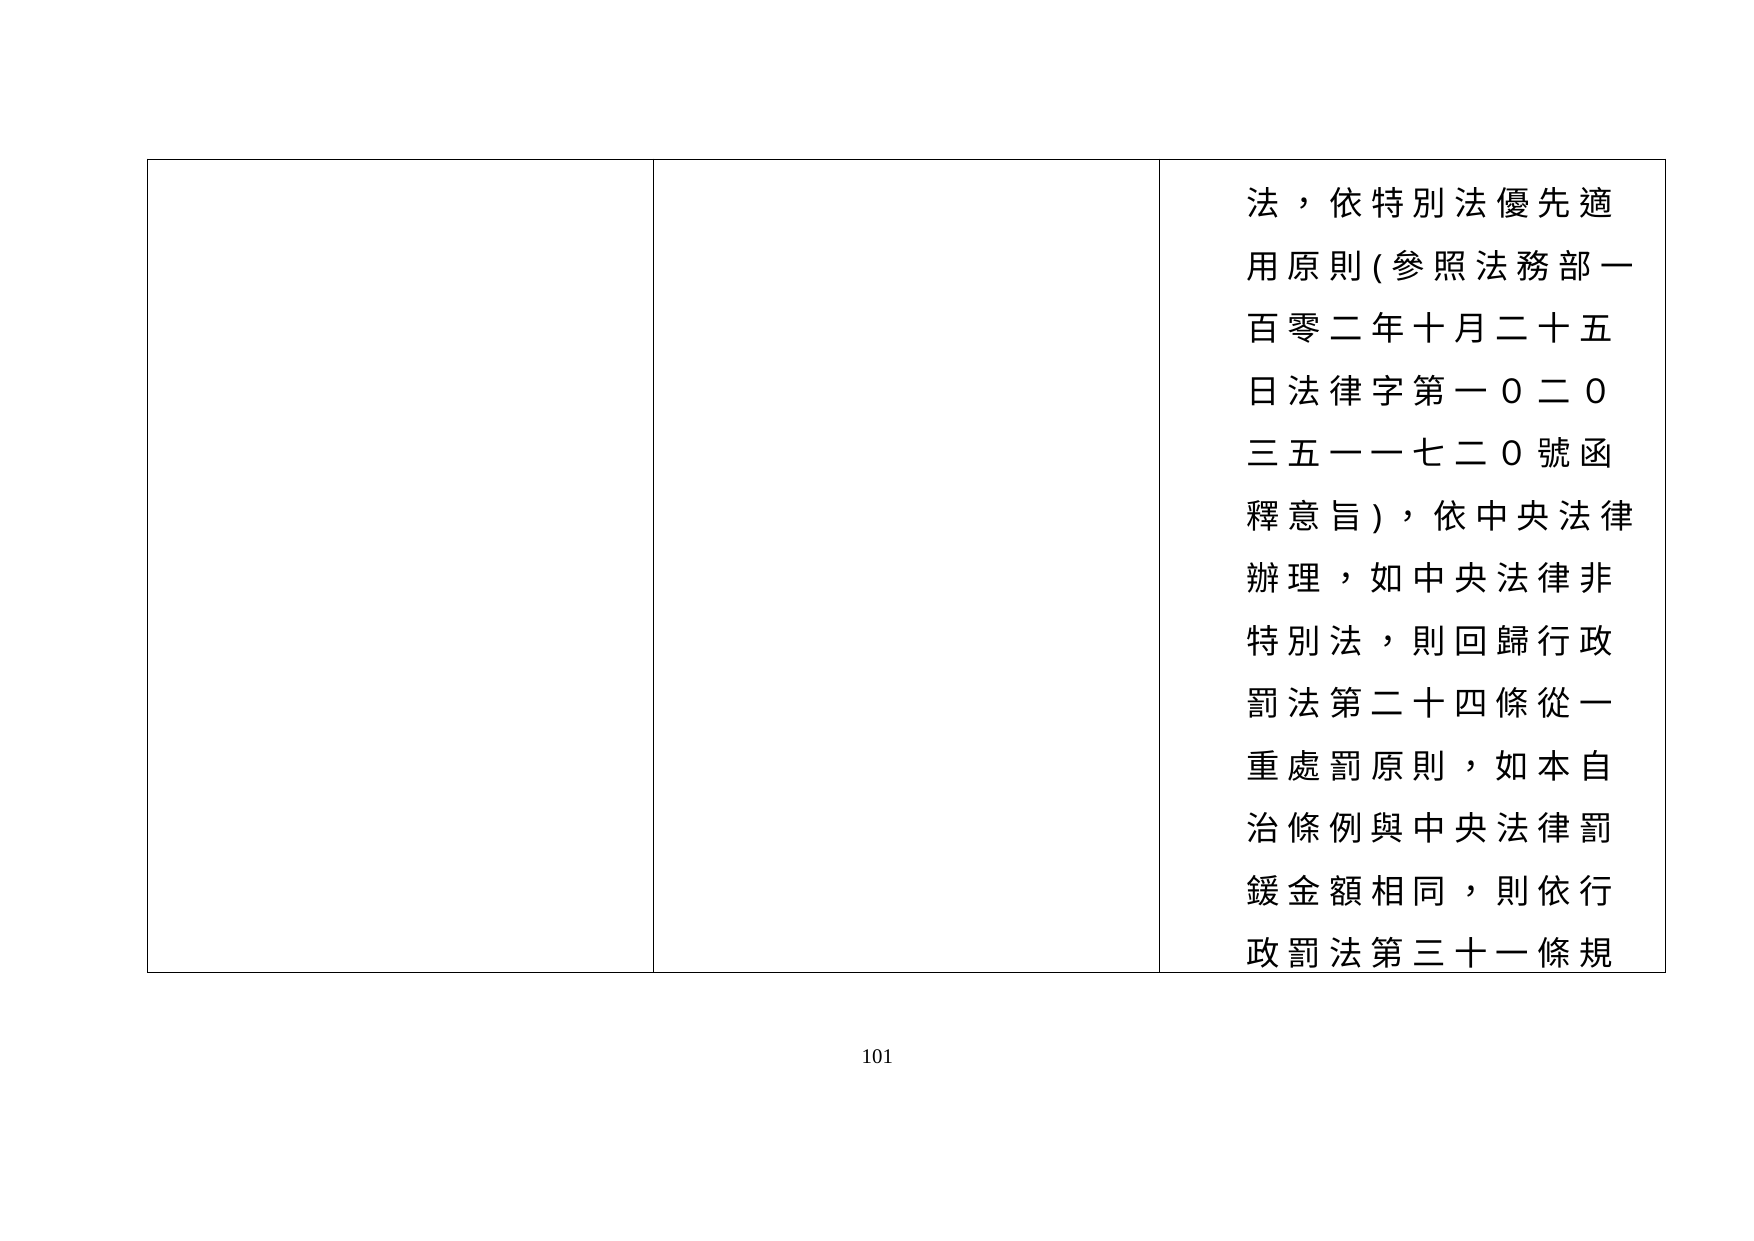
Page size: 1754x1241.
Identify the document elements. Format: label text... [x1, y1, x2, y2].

table_cell [654, 160, 1159, 972]
table_cell 法，依特別法優先適用原則(參照法務部一百零二年十月二十五日法律字第一０二０三五一一七二０號函釋意旨)，依中央法律辦理，如中央法律非特別法，則回歸行政罰法第二十四條從一重處罰原則，如本自治條例與中央法律罰鍰金額相同，則依行政罰法第三十一條規 [1160, 160, 1665, 972]
table_cell [148, 160, 653, 972]
